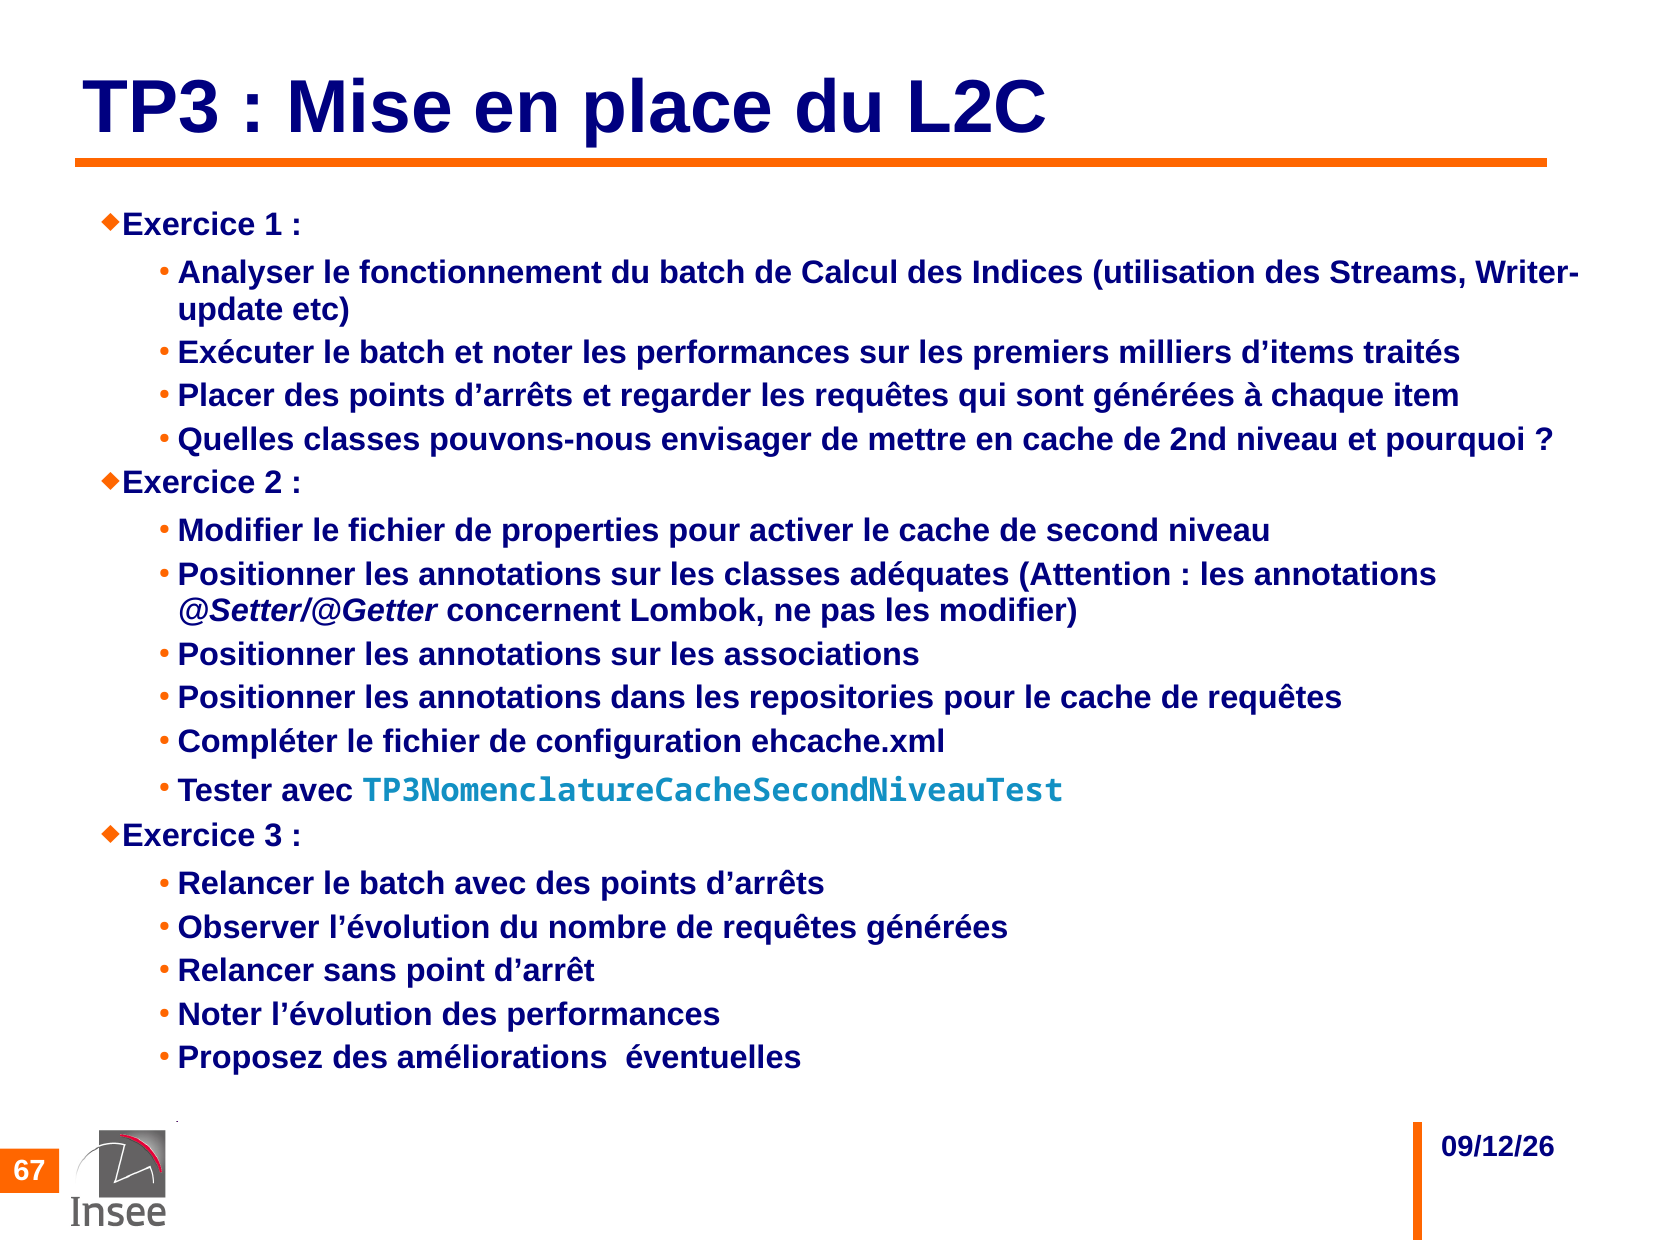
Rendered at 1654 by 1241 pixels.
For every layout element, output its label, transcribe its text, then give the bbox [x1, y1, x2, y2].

title TP3 : Mise en place du L2C [82, 49, 1619, 163]
picture [62, 1121, 178, 1241]
list Exercice 1 : Analyser le fonctionnement du batch de Calcul des Indices (utilisation des Streams, Writer-update etc) Exécuter le batch et noter les performances sur les premiers milliers d’items traités Placer des points d’arrêts et regarder les requêtes qui sont générées à chaque item Quelles classes pouvons-nous envisager de mettre en cache de 2nd niveau et pourquoi ? Exercice 2 : Modifier le fichier de properties pour activer le cache de second niveau Positionner les annotations sur les classes adéquates (Attention : les annotations @Setter/@Getter concernent Lombok, ne pas les modifier) Positionner les annotations sur les associations Positionner les annotations dans les repositories pour le cache de requêtes Compléter le fichier de configuration ehcache.xml Tester avec TP3NomenclatureCacheSecondNiveauTest Exercice 3 : Relancer le batch avec des points d’arrêts Observer l’évolution du nombre de requêtes générées Relancer sans point d’arrêt Noter l’évolution des performances Proposez des améliorations éventuelles [94, 165, 1583, 1123]
